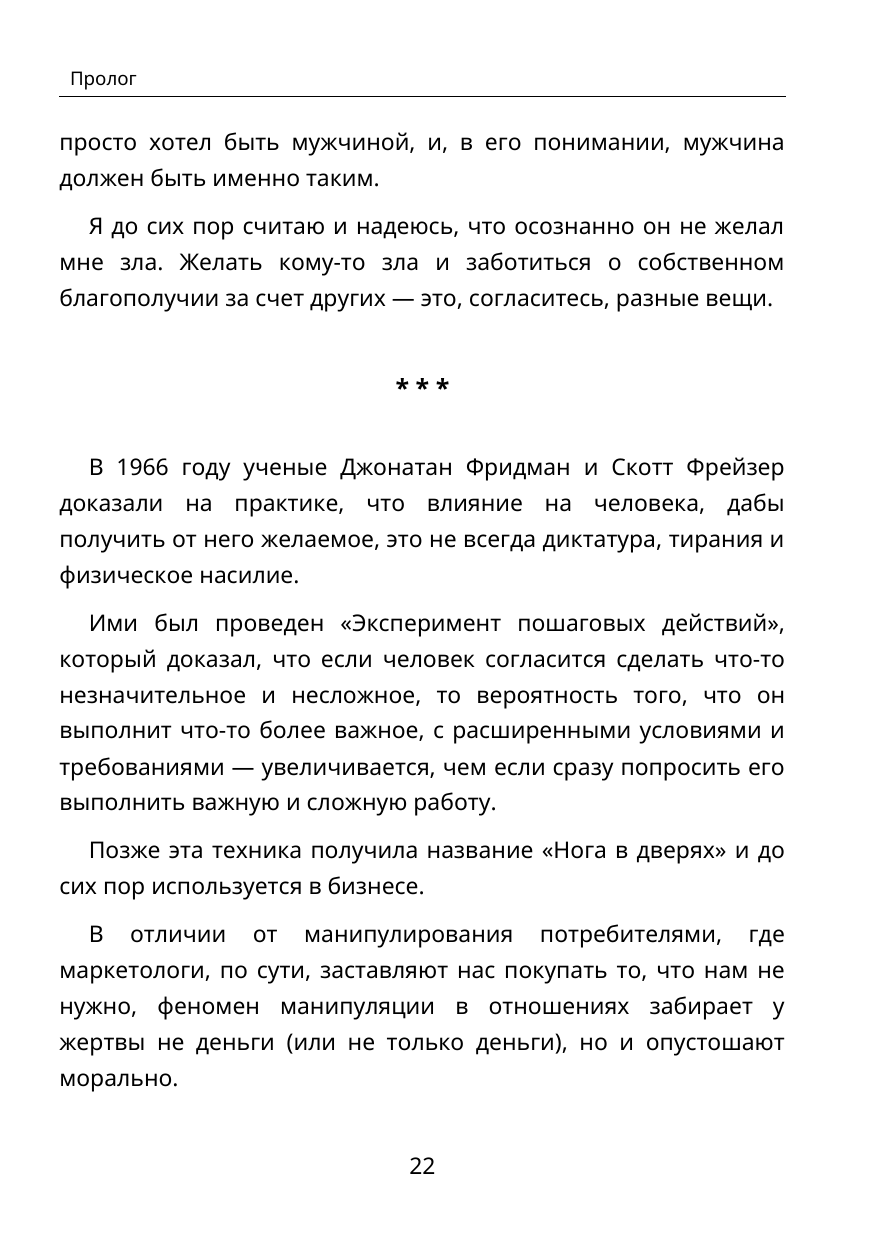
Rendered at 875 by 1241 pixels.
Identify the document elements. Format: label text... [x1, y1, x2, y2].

text В отличии от манипулирования потребителями, где маркетологи, по сути, заставляют нас покупать то, что нам не нужно, феномен манипуляции в отношениях забирает у жертвы не деньги (или не только деньги), но и опустошают морально. [59, 918, 786, 1093]
text просто хотел быть мужчиной, и, в его понимании, мужчина должен быть именно таким. [59, 126, 786, 193]
text Я до сих пор считаю и надеюсь, что осознанно он не желал мне зла. Желать кому-то зла и заботиться о собственном благополучии за счет других — это, согласитесь, разные вещи. [59, 210, 786, 313]
text Позже эта техника получила название «Нога в дверях» и до сих пор используется в бизнесе. [59, 834, 786, 901]
text Ими был проведен «Эксперимент пошаговых действий», который доказал, что если человек согласится сделать что-то незначительное и несложное, то вероятность того, что он выполнит что-то более важное, с расширенными условиями и требованиями — увеличивается, чем если сразу попросить его выполнить важную и сложную работу. [59, 607, 786, 818]
subtitle * * * [59, 371, 786, 405]
text В 1966 году ученые Джонатан Фридман и Скотт Фрейзер доказали на практике, что влияние на человека, дабы получить от него желаемое, это не всегда диктатура, тирания и физическое насилие. [59, 451, 786, 590]
